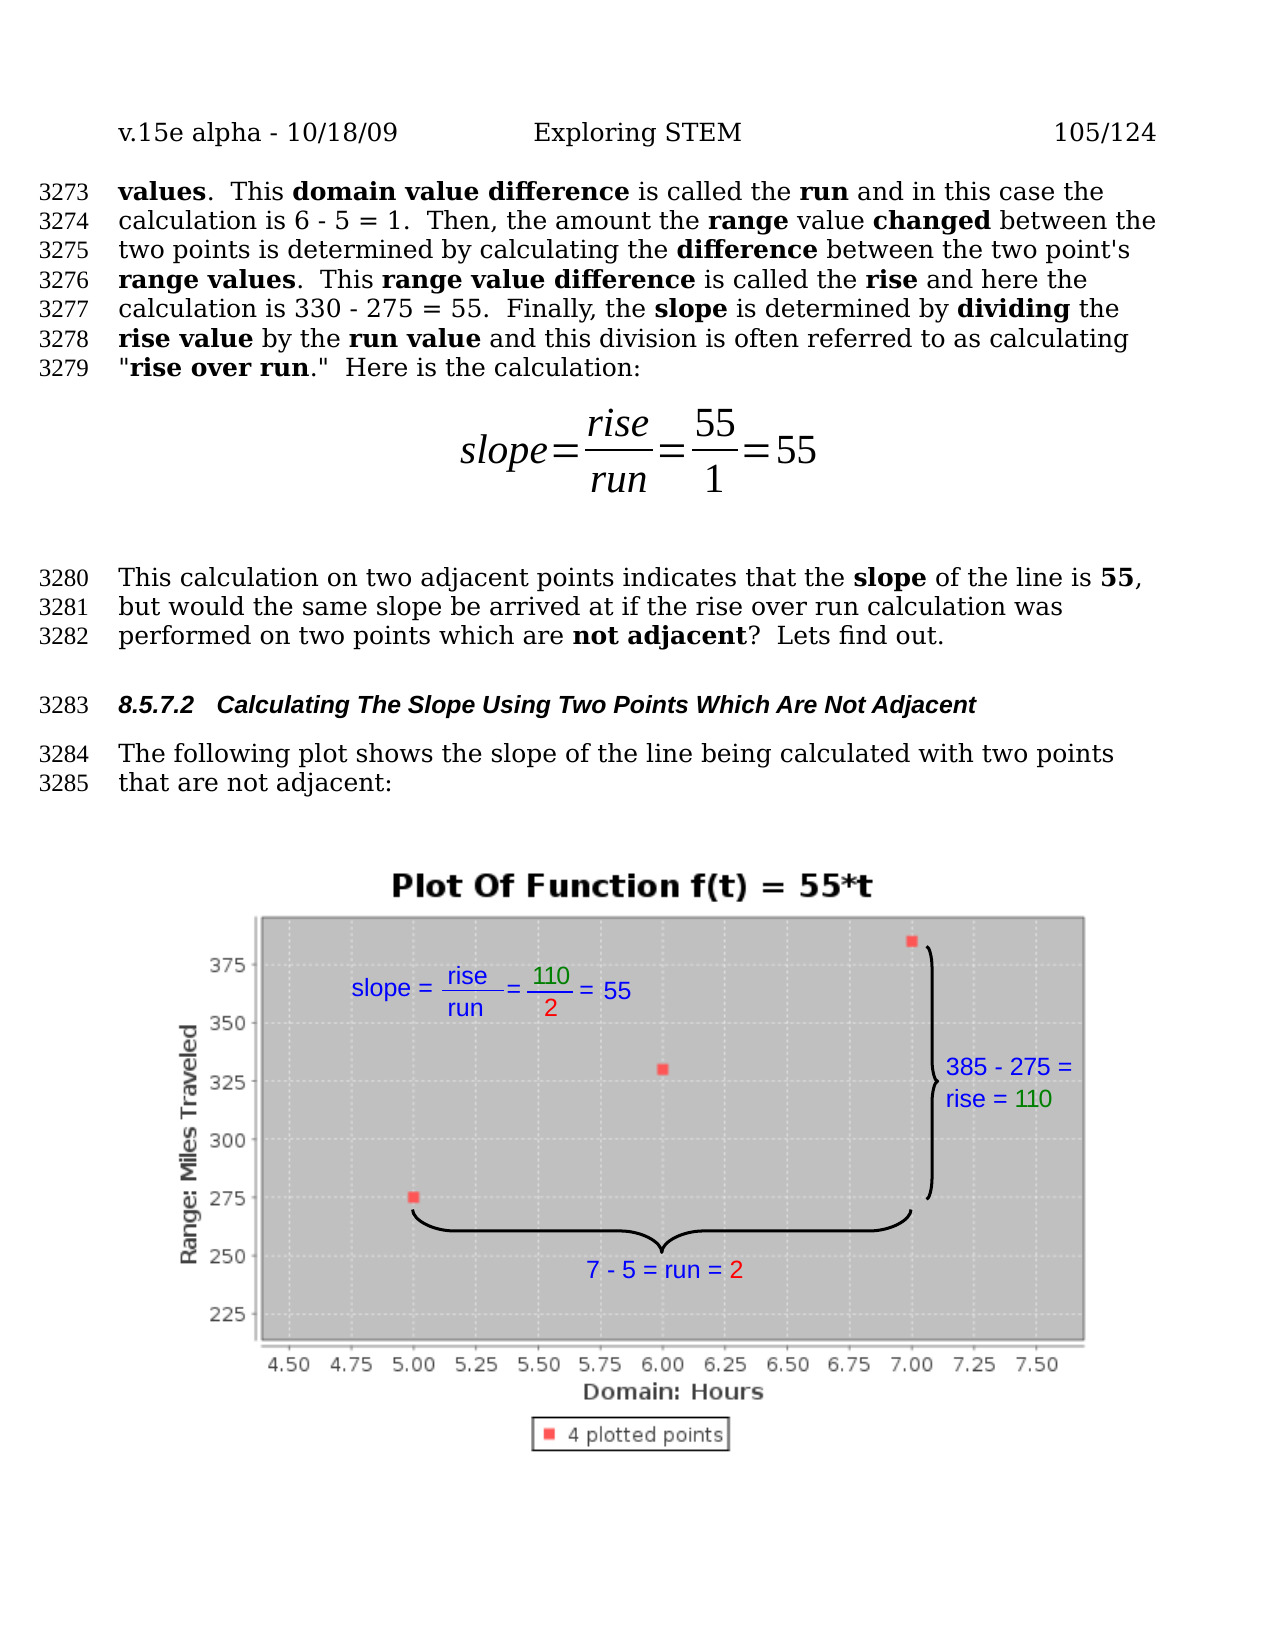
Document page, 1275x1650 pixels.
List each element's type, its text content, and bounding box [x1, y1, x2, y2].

text values. This domain value difference is called the run and in this case the calculation is 6 - 5 = 1. Then, the amount the range value changed between the two points is determined by calculating the difference between the two point's range values. This range value difference is called the rise and here the calculation is 330 - 275 = 55. Finally, the slope is determined by dividing the rise value by the run value and this division is often referred to as calculating "rise over run." Here is the calculation: [118, 177, 1157, 382]
text The following plot shows the slope of the line being calculated with two points that are not adjacent: [118, 739, 1157, 798]
subtitle Calculating The Slope Using Two Points Which Are Not Adjacent [118, 690, 1157, 718]
text This calculation on two adjacent points indicates that the slope of the line is 55, but would the same slope be arrived at if the rise over run calculation was performed on two points which are not adjacent? Lets find out. [118, 563, 1157, 651]
